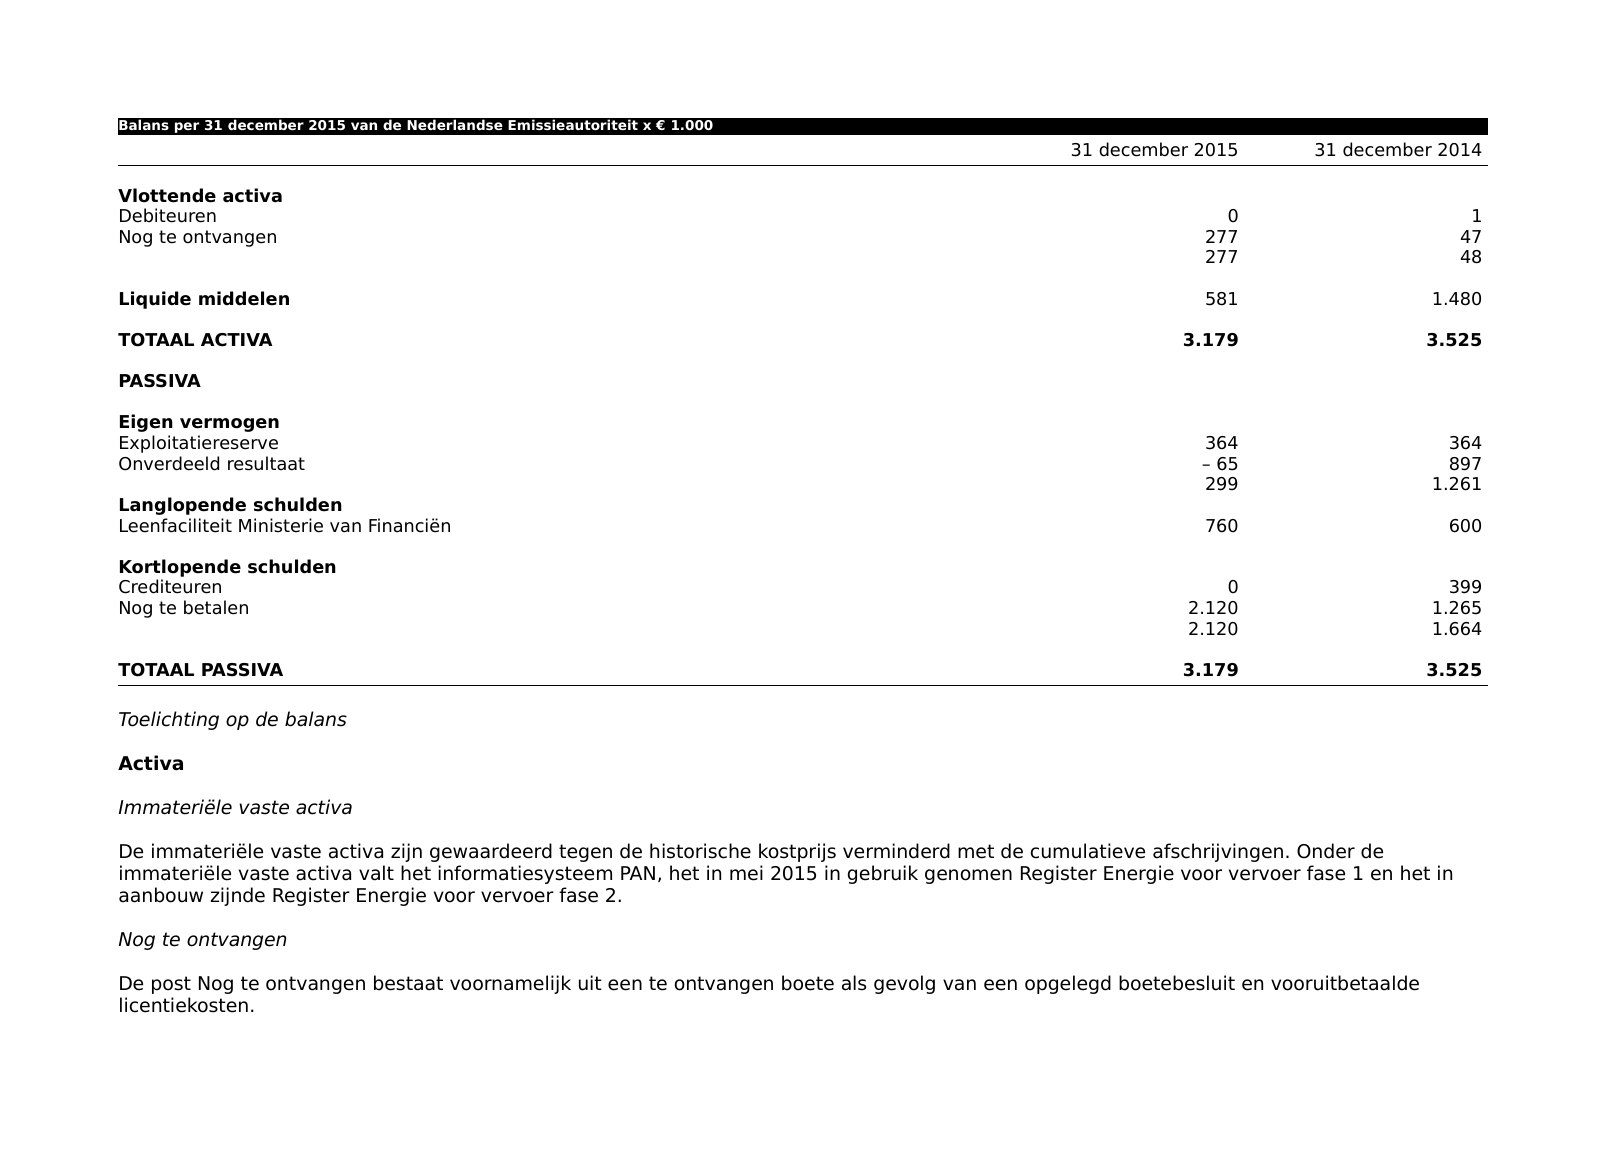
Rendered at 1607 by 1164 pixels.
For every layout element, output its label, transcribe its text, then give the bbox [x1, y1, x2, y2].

table_cell 299 [1001, 474, 1244, 495]
table_cell Vlottende activa [118, 186, 1001, 206]
table_cell Crediteuren [118, 578, 1001, 598]
table_cell 364 [1001, 433, 1244, 454]
table_cell 31 december 2015 [1001, 135, 1244, 165]
table_cell [1001, 166, 1244, 186]
table_cell 1 [1245, 206, 1488, 227]
table_cell [1245, 495, 1488, 516]
text De immateriële vaste activa zijn gewaardeerd tegen de historische kostprijs verminderd met de cumulatieve afschrijvingen. Onder de immateriële vaste activa valt het informatiesysteem PAN, het in mei 2015 in gebruik genomen Register Energie voor vervoer fase 1 en het in aanbouw zijnde Register Energie voor vervoer fase 2. [118, 841, 1488, 907]
table_cell [1001, 639, 1244, 660]
table_cell [1245, 639, 1488, 660]
table_cell Kortlopende schulden [118, 557, 1001, 577]
table_cell [1001, 413, 1244, 433]
table_cell Onverdeeld resultaat [118, 454, 1001, 474]
table_cell [1001, 392, 1244, 412]
table_cell Debiteuren [118, 206, 1001, 227]
table_cell Leenfaciliteit Ministerie van Financiën [118, 516, 1001, 536]
table_cell [1001, 186, 1244, 206]
table_cell [1245, 557, 1488, 577]
table_cell [1245, 186, 1488, 206]
table_cell 1.265 [1245, 598, 1488, 619]
table_cell 581 [1001, 289, 1244, 309]
table_cell 897 [1245, 454, 1488, 474]
subtitle Immateriële vaste activa [118, 797, 1488, 819]
table_cell [1245, 309, 1488, 330]
table_cell [118, 309, 1001, 330]
table_cell PASSIVA [118, 371, 1001, 392]
table_cell 3.179 [1001, 330, 1244, 351]
table_cell 1.480 [1245, 289, 1488, 309]
table_cell 47 [1245, 227, 1488, 247]
table_cell TOTAAL ACTIVA [118, 330, 1001, 351]
table_cell [1001, 557, 1244, 577]
table_cell [1245, 536, 1488, 557]
subtitle Toelichting op de balans [118, 708, 1488, 730]
table_cell [118, 619, 1001, 639]
table_cell Langlopende schulden [118, 495, 1001, 516]
table_cell [118, 392, 1001, 412]
table_cell 3.525 [1245, 330, 1488, 351]
table_cell 3.179 [1001, 660, 1244, 685]
table_cell Eigen vermogen [118, 413, 1001, 433]
table_cell 277 [1001, 227, 1244, 247]
table_cell [1245, 166, 1488, 186]
table_cell [1001, 371, 1244, 392]
text De post Nog te ontvangen bestaat voornamelijk uit een te ontvangen boete als gevolg van een opgelegd boetebesluit en vooruitbetaalde licentiekosten. [118, 973, 1488, 1017]
table_cell 1.261 [1245, 474, 1488, 495]
table_cell [118, 474, 1001, 495]
table_cell – 65 [1001, 454, 1244, 474]
table_cell 0 [1001, 578, 1244, 598]
table_cell [118, 166, 1001, 186]
table_cell [1245, 413, 1488, 433]
table_cell [1001, 309, 1244, 330]
table_cell [1001, 351, 1244, 371]
table_cell Exploitatiereserve [118, 433, 1001, 454]
subtitle Activa [118, 753, 1488, 774]
table_cell 1.664 [1245, 619, 1488, 639]
table_cell [118, 268, 1001, 289]
table_cell 0 [1001, 206, 1244, 227]
table_cell 760 [1001, 516, 1244, 536]
subtitle Nog te ontvangen [118, 929, 1488, 951]
table_cell 2.120 [1001, 598, 1244, 619]
table_cell [118, 536, 1001, 557]
table_cell [1245, 351, 1488, 371]
table_cell Liquide middelen [118, 289, 1001, 309]
table_cell 600 [1245, 516, 1488, 536]
table_cell 2.120 [1001, 619, 1244, 639]
table_cell 399 [1245, 578, 1488, 598]
table_cell 277 [1001, 248, 1244, 268]
table_cell [1245, 371, 1488, 392]
table_cell TOTAAL PASSIVA [118, 660, 1001, 685]
table_cell [1245, 392, 1488, 412]
table_cell [118, 248, 1001, 268]
table_cell 31 december 2014 [1245, 135, 1488, 165]
table_cell [118, 639, 1001, 660]
table_cell [118, 351, 1001, 371]
table_cell [118, 135, 1001, 165]
table_cell Nog te betalen [118, 598, 1001, 619]
table_cell 364 [1245, 433, 1488, 454]
table_cell 3.525 [1245, 660, 1488, 685]
table_cell [1245, 268, 1488, 289]
table_cell [1001, 495, 1244, 516]
table_header Balans per 31 december 2015 van de Nederlandse Emissieautoriteit x € 1.000 [118, 118, 1488, 134]
table_cell [1001, 268, 1244, 289]
table_cell 48 [1245, 248, 1488, 268]
table_cell [1001, 536, 1244, 557]
table_cell Nog te ontvangen [118, 227, 1001, 247]
